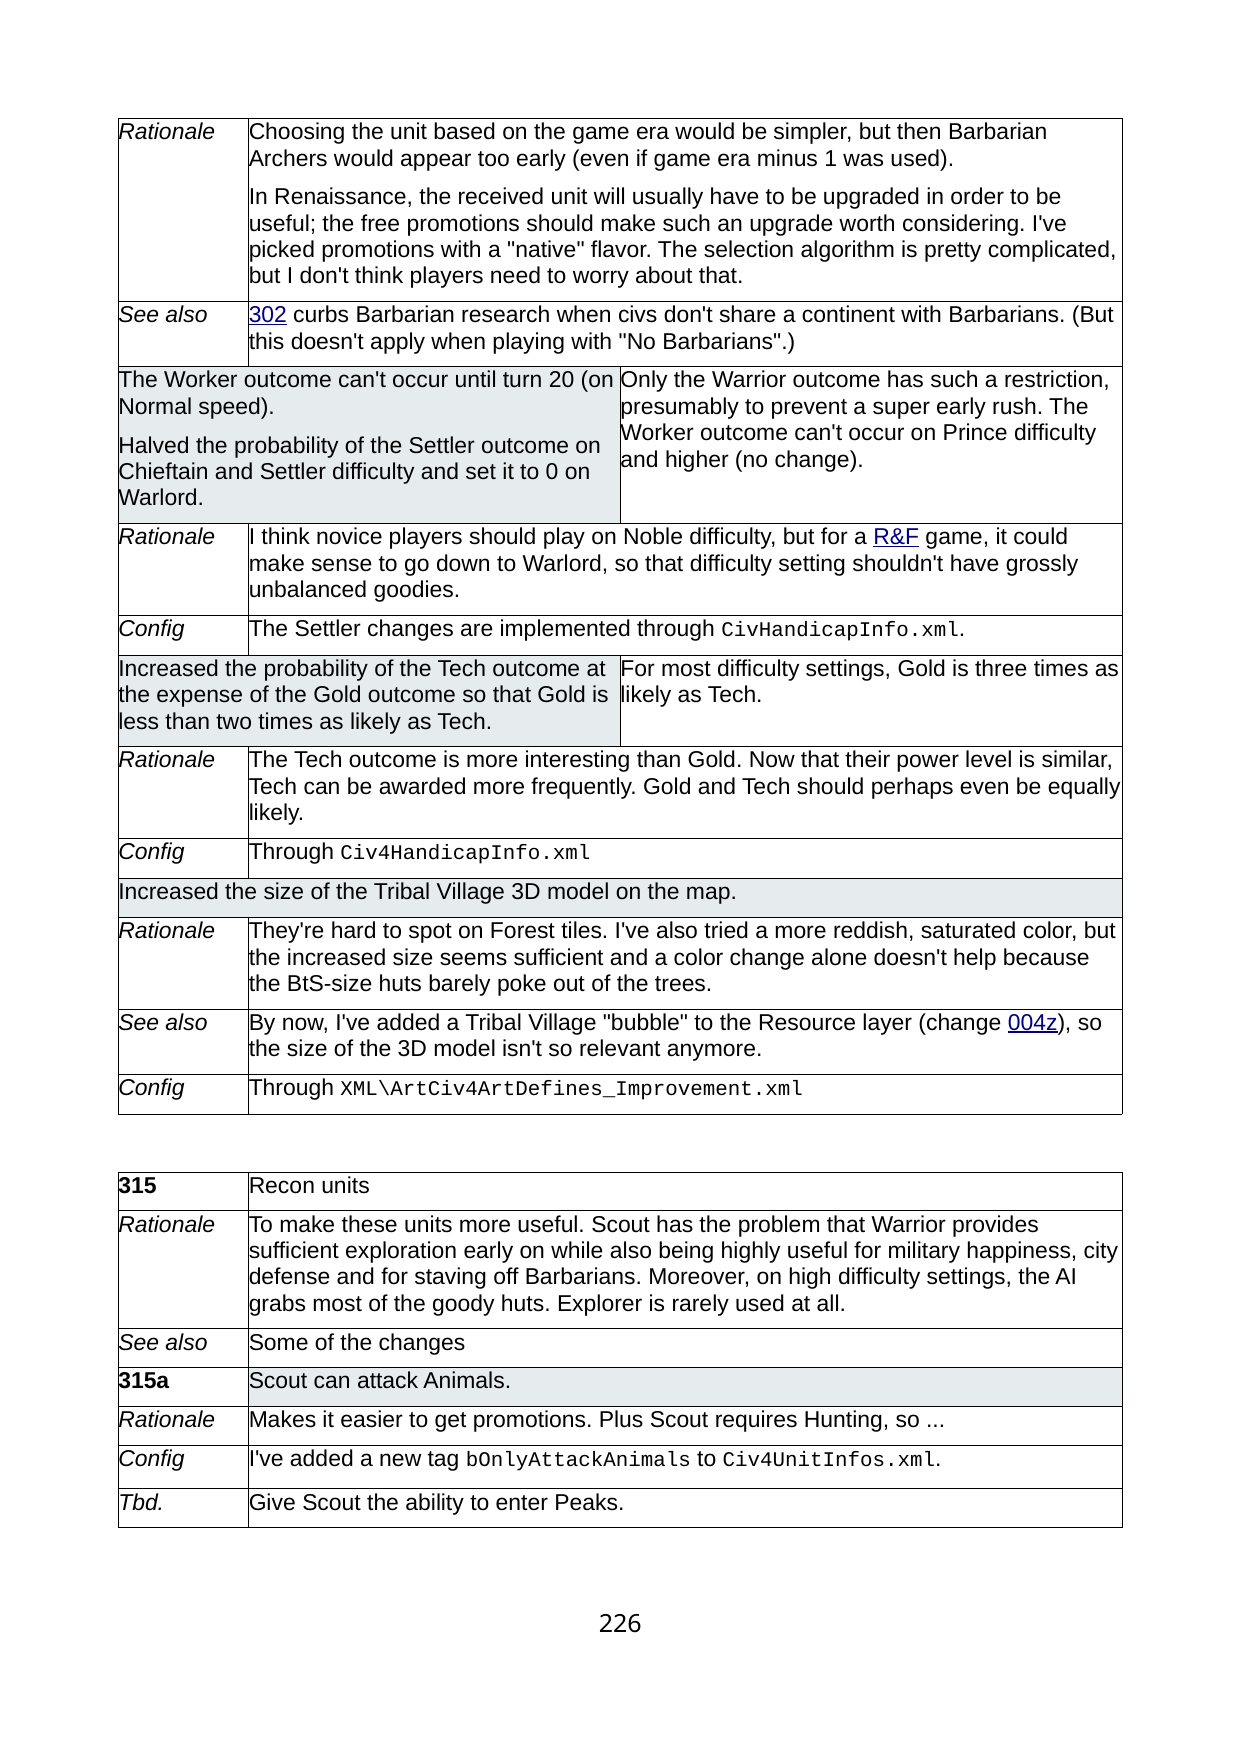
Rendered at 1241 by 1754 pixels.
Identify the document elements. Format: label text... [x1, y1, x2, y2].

table_cell Increased the probability of the Tech outcome at the expense of the Gold outcome so that Gold is less than two times as likely as Tech. [119, 656, 620, 746]
table_cell Increased the size of the Tribal Village 3D model on the map. [119, 879, 1122, 917]
table_cell See also [119, 1329, 248, 1367]
table_header Recon units [249, 1173, 1122, 1210]
table_cell Through XML\ArtCiv4ArtDefines_Improvement.xml [249, 1075, 1122, 1114]
table_cell The Worker outcome can't occur until turn 20 (on Normal speed). Halved the probability of the Settler outcome on Chieftain and Settler difficulty and set it to 0 on Warlord. [119, 367, 620, 523]
table_cell To make these units more useful. Scout has the problem that Warrior provides sufficient exploration early on while also being highly useful for military happiness, city defense and for staving off Barbarians. Moreover, on high difficulty settings, the AI grabs most of the goody huts. Explorer is rarely used at all. [249, 1211, 1122, 1328]
table_cell Rationale [119, 747, 248, 838]
table_cell Config [119, 839, 248, 878]
table_cell I've added a new tag bOnlyAttackAnimals to Civ4UnitInfos.xml. [249, 1446, 1122, 1488]
table_cell Only the Warrior outcome has such a restriction, presumably to prevent a super early rush. The Worker outcome can't occur on Prince difficulty and higher (no change). [621, 367, 1122, 523]
table_header 315 [119, 1173, 248, 1210]
table_cell The Settler changes are implemented through CivHandicapInfo.xml. [249, 616, 1122, 655]
table_cell They're hard to spot on Forest tiles. I've also tried a more reddish, saturated color, but the increased size seems sufficient and a color change alone doesn't help because the BtS-size huts barely poke out of the trees. [249, 918, 1122, 1008]
table_cell See also [119, 1010, 248, 1074]
table_cell For most difficulty settings, Gold is three times as likely as Tech. [621, 656, 1122, 746]
table_cell Give Scout the ability to enter Peaks. [249, 1489, 1122, 1527]
table_cell Rationale [119, 524, 248, 614]
table_cell Tbd. [119, 1489, 248, 1527]
table_cell 315a [119, 1368, 248, 1406]
table_cell Makes it easier to get promotions. Plus Scout requires Hunting, so ... [249, 1407, 1122, 1445]
table_cell 302 curbs Barbarian research when civs don't share a continent with Barbarians. (But this doesn't apply when playing with "No Barbarians".) [249, 302, 1122, 366]
table_cell Config [119, 616, 248, 655]
table_cell Rationale [119, 918, 248, 1008]
table_cell The Tech outcome is more interesting than Gold. Now that their power level is similar, Tech can be awarded more frequently. Gold and Tech should perhaps even be equally likely. [249, 747, 1122, 838]
table_cell Config [119, 1446, 248, 1488]
table_cell Config [119, 1075, 248, 1114]
table_cell By now, I've added a Tribal Village "bubble" to the Resource layer (change 004z), so the size of the 3D model isn't so relevant anymore. [249, 1010, 1122, 1074]
table_cell Scout can attack Animals. [249, 1368, 1122, 1406]
table_cell Rationale [119, 119, 248, 301]
table_cell Rationale [119, 1407, 248, 1445]
table_cell Some of the changes [249, 1329, 1122, 1367]
table_cell I think novice players should play on Noble difficulty, but for a R&F game, it could make sense to go down to Warlord, so that difficulty setting shouldn't have grossly unbalanced goodies. [249, 524, 1122, 614]
table_cell See also [119, 302, 248, 366]
table_cell Choosing the unit based on the game era would be simpler, but then Barbarian Archers would appear too early (even if game era minus 1 was used). In Renaissance, the received unit will usually have to be upgraded in order to be useful; the free promotions should make such an upgrade worth considering. I've picked promotions with a "native" flavor. The selection algorithm is pretty complicated, but I don't think players need to worry about that. [249, 119, 1122, 301]
table_cell Rationale [119, 1211, 248, 1328]
table_cell Through Civ4HandicapInfo.xml [249, 839, 1122, 878]
